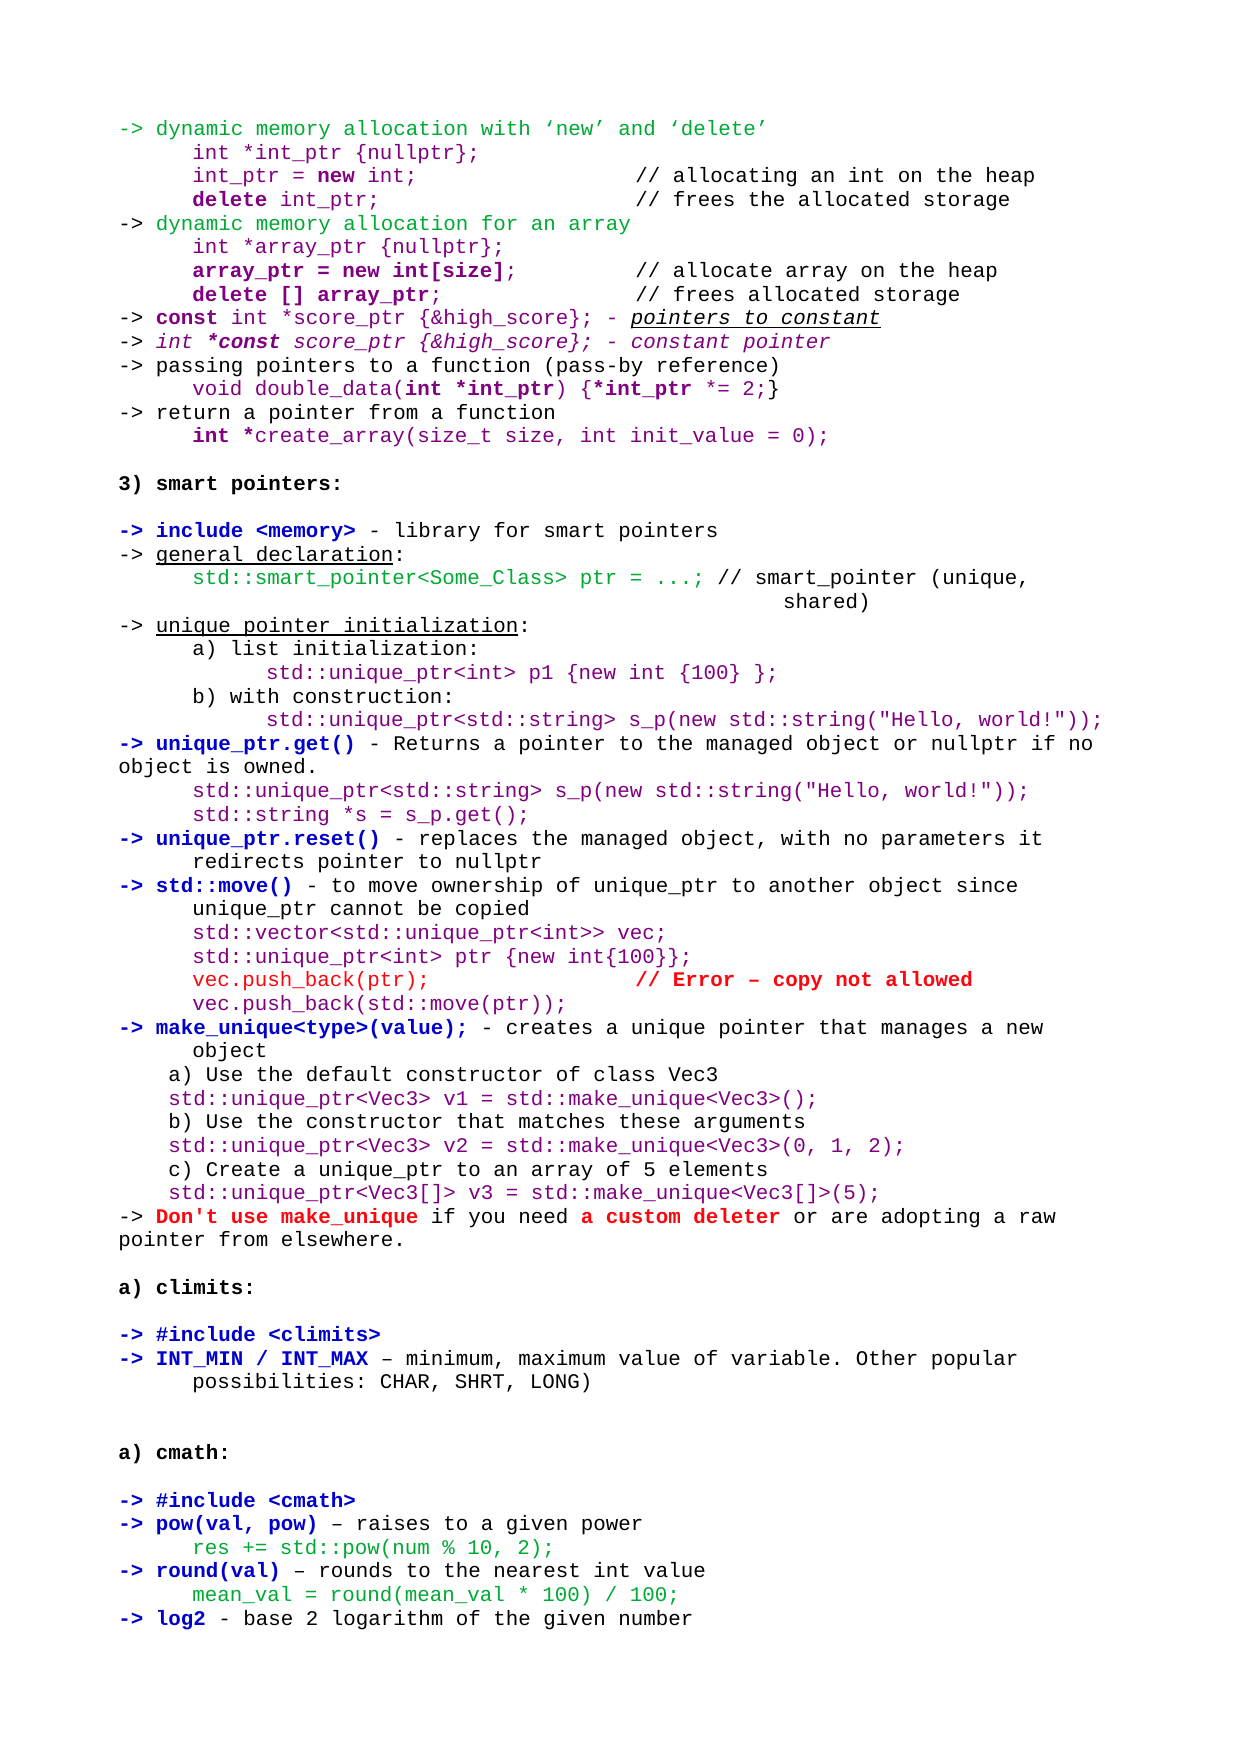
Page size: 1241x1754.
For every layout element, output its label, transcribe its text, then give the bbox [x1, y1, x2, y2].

text std::unique_ptr<std::string> s_p(new std::string("Hello, world!")); [118, 780, 1122, 804]
text void double_data(int *int_ptr) {*int_ptr *= 2;} [118, 378, 1122, 402]
text -> include <memory> - library for smart pointers [118, 520, 1122, 544]
text -> log2 - base 2 logarithm of the given number [118, 1608, 1122, 1631]
text -> unique_ptr.reset() - replaces the managed object, with no parameters it redirects pointer to nullptr [118, 827, 1122, 875]
text vec.push_back(std::move(ptr)); [118, 993, 1122, 1017]
text int_ptr = new int; // allocating an int on the heap [118, 165, 1122, 189]
text -> general declaration: [118, 544, 1122, 567]
text std::unique_ptr<Vec3[]> v3 = std::make_unique<Vec3[]>(5); [118, 1182, 1122, 1206]
text -> pow(val, pow) – raises to a given power [118, 1513, 1122, 1537]
text std::unique_ptr<std::string> s_p(new std::string("Hello, world!")); [118, 709, 1122, 733]
text res += std::pow(num % 10, 2); [118, 1537, 1122, 1561]
text -> #include <climits> [118, 1324, 1122, 1348]
text std::unique_ptr<int> p1 {new int {100} }; [118, 662, 1122, 686]
text a) list initialization: [118, 638, 1122, 662]
text int *array_ptr {nullptr}; [118, 236, 1122, 260]
text int *int_ptr {nullptr}; [118, 142, 1122, 165]
text std::vector<std::unique_ptr<int>> vec; [118, 922, 1122, 946]
text std::unique_ptr<int> ptr {new int{100}}; [118, 946, 1122, 969]
text -> make_unique<type>(value); - creates a unique pointer that manages a new object [118, 1017, 1122, 1064]
text -> const int *score_ptr {&high_score}; - pointers to constant [118, 307, 1122, 331]
text -> unique pointer initialization: [118, 615, 1122, 638]
text int *create_array(size_t size, int init_value = 0); [118, 426, 1122, 449]
text 3) smart pointers: [118, 473, 1122, 496]
text -> return a pointer from a function [118, 402, 1122, 426]
text c) Create a unique_ptr to an array of 5 elements [118, 1158, 1122, 1182]
text -> INT_MIN / INT_MAX – minimum, maximum value of variable. Other popular possibilities: CHAR, SHRT, LONG) [118, 1348, 1122, 1395]
text array_ptr = new int[size]; // allocate array on the heap [118, 260, 1122, 284]
text a) Use the default constructor of class Vec3 [118, 1064, 1122, 1088]
text b) with construction: [118, 686, 1122, 709]
text -> std::move() - to move ownership of unique_ptr to another object since unique_ptr cannot be copied [118, 875, 1122, 922]
text std::unique_ptr<Vec3> v2 = std::make_unique<Vec3>(0, 1, 2); [118, 1135, 1122, 1158]
text -> dynamic memory allocation for an array [118, 213, 1122, 236]
text -> dynamic memory allocation with ‘new’ and ‘delete’ [118, 118, 1122, 142]
text -> unique_ptr.get() - Returns a pointer to the managed object or nullptr if no object is owned. [118, 733, 1122, 780]
text a) cmath: [118, 1442, 1122, 1466]
text b) Use the constructor that matches these arguments [118, 1111, 1122, 1135]
text mean_val = round(mean_val * 100) / 100; [118, 1584, 1122, 1608]
text vec.push_back(ptr); // Error – copy not allowed [118, 969, 1122, 993]
text std::string *s = s_p.get(); [118, 804, 1122, 827]
text -> int *const score_ptr {&high_score}; - constant pointer [118, 331, 1122, 354]
text std::smart_pointer<Some_Class> ptr = ...; // smart_pointer (unique, shared) [118, 567, 1122, 615]
text std::unique_ptr<Vec3> v1 = std::make_unique<Vec3>(); [118, 1088, 1122, 1111]
text -> Don't use make_unique if you need a custom deleter or are adopting a raw pointer from elsewhere. [118, 1206, 1122, 1253]
text -> round(val) – rounds to the nearest int value [118, 1561, 1122, 1584]
text -> #include <cmath> [118, 1489, 1122, 1513]
text a) climits: [118, 1277, 1122, 1300]
text -> passing pointers to a function (pass-by reference) [118, 354, 1122, 378]
text delete int_ptr; // frees the allocated storage [118, 189, 1122, 213]
text delete [] array_ptr; // frees allocated storage [118, 284, 1122, 307]
